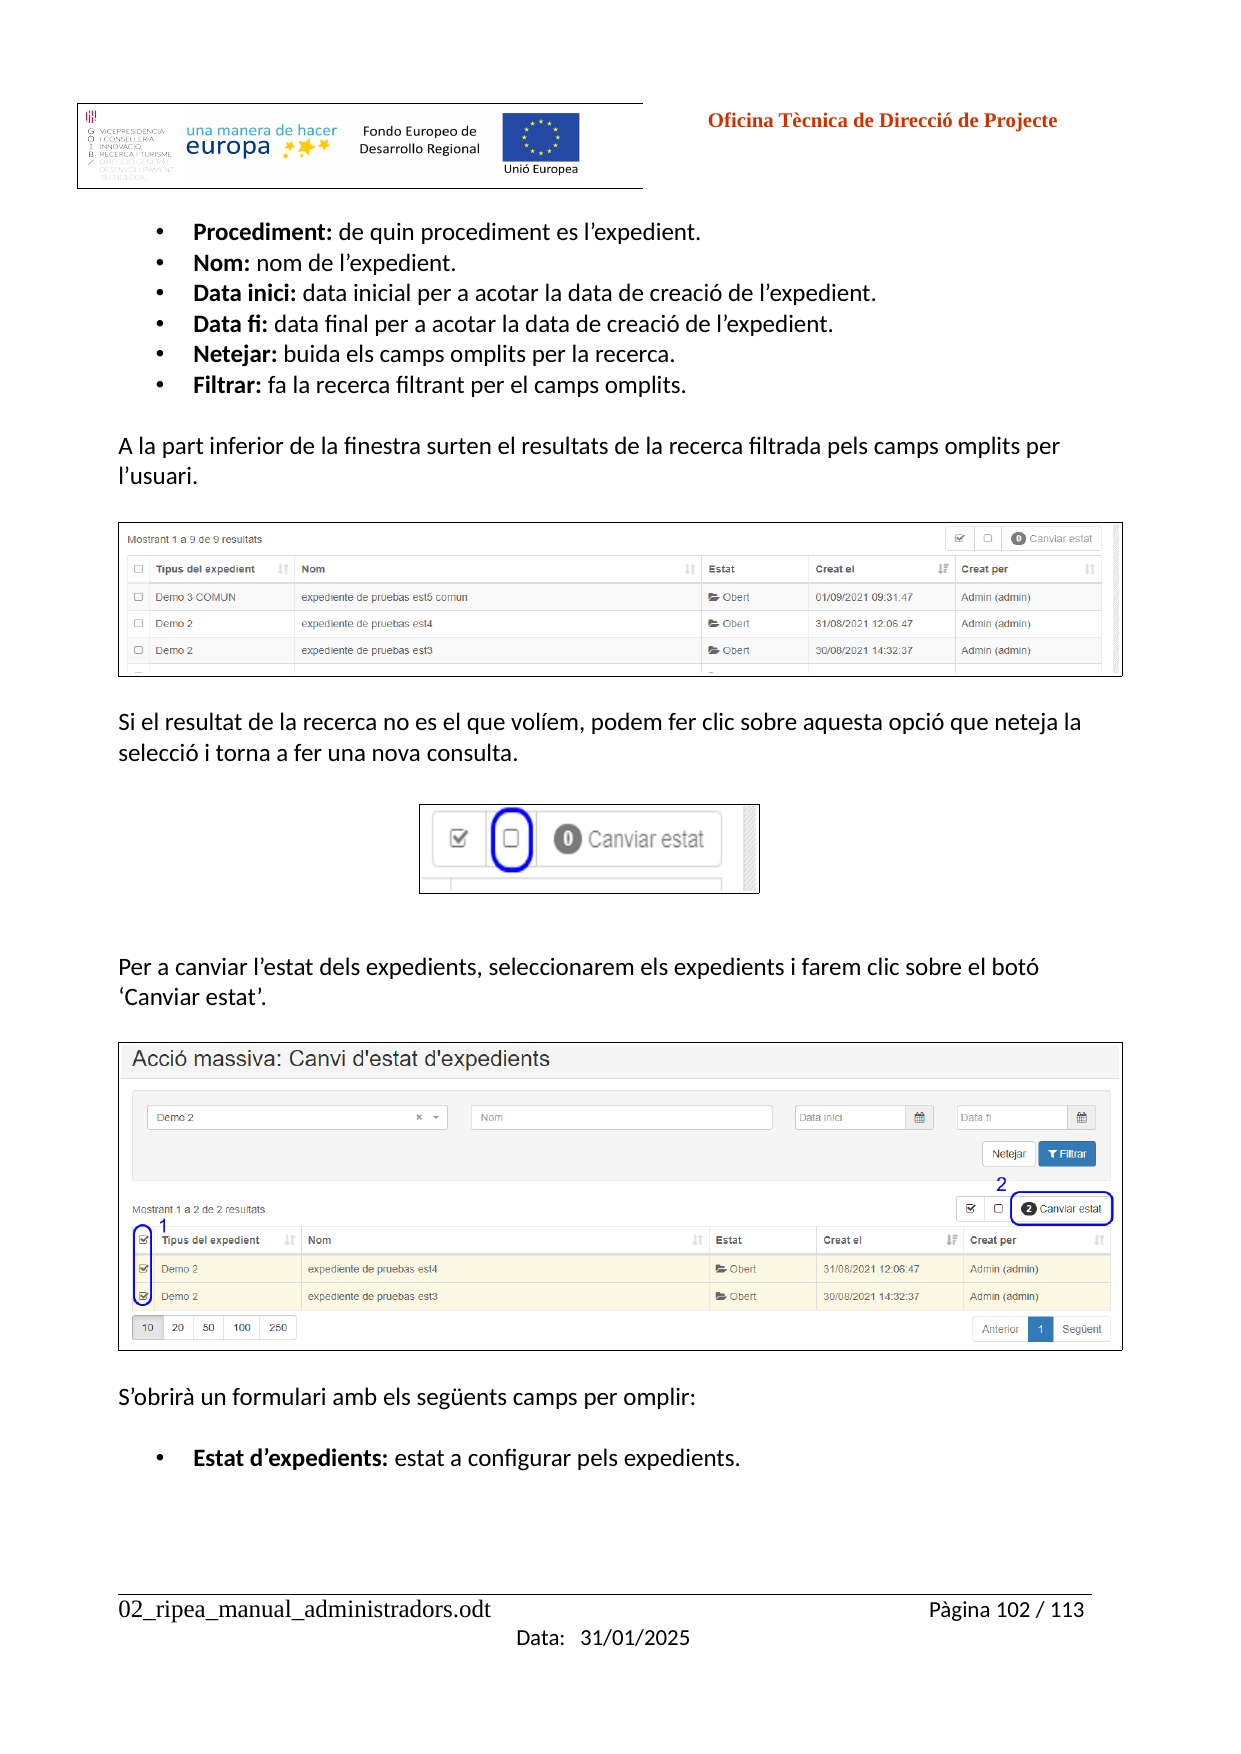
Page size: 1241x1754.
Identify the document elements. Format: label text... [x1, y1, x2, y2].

picture [184, 108, 585, 182]
list Data inici: data inicial per a acotar la data de creació de l’expedient. [156, 277, 1122, 308]
list Procediment: de quin procediment es l’expedient. [156, 216, 1122, 247]
text Si el resultat de la recerca no es el que volíem, podem fer clic sobre aquesta opció que neteja la selecció i torna a fer una nova consulta. [118, 707, 1122, 768]
list Data fi: data final per a acotar la data de creació de l’expedient. [156, 308, 1122, 338]
list Estat d’expedients: estat a configurar pels expedients. [156, 1442, 1122, 1472]
picture [121, 524, 1119, 673]
list Filtrar: fa la recerca filtrant per el camps omplits. [156, 369, 1122, 399]
text Per a canviar l’estat dels expedients, seleccionarem els expedients i farem clic sobre el botó ‘Canviar estat’. [118, 951, 1122, 1012]
picture [421, 806, 756, 891]
text A la part inferior de la finestra surten el resultats de la recerca filtrada pels camps omplits per l’usuari. [118, 430, 1122, 491]
list Netejar: buida els camps omplits per la recerca. [156, 338, 1122, 369]
list Nom: nom de l’expedient. [156, 247, 1122, 277]
picture [82, 108, 178, 182]
text S’obrirà un formulari amb els següents camps per omplir: [118, 1381, 1122, 1411]
picture [121, 1045, 1119, 1348]
